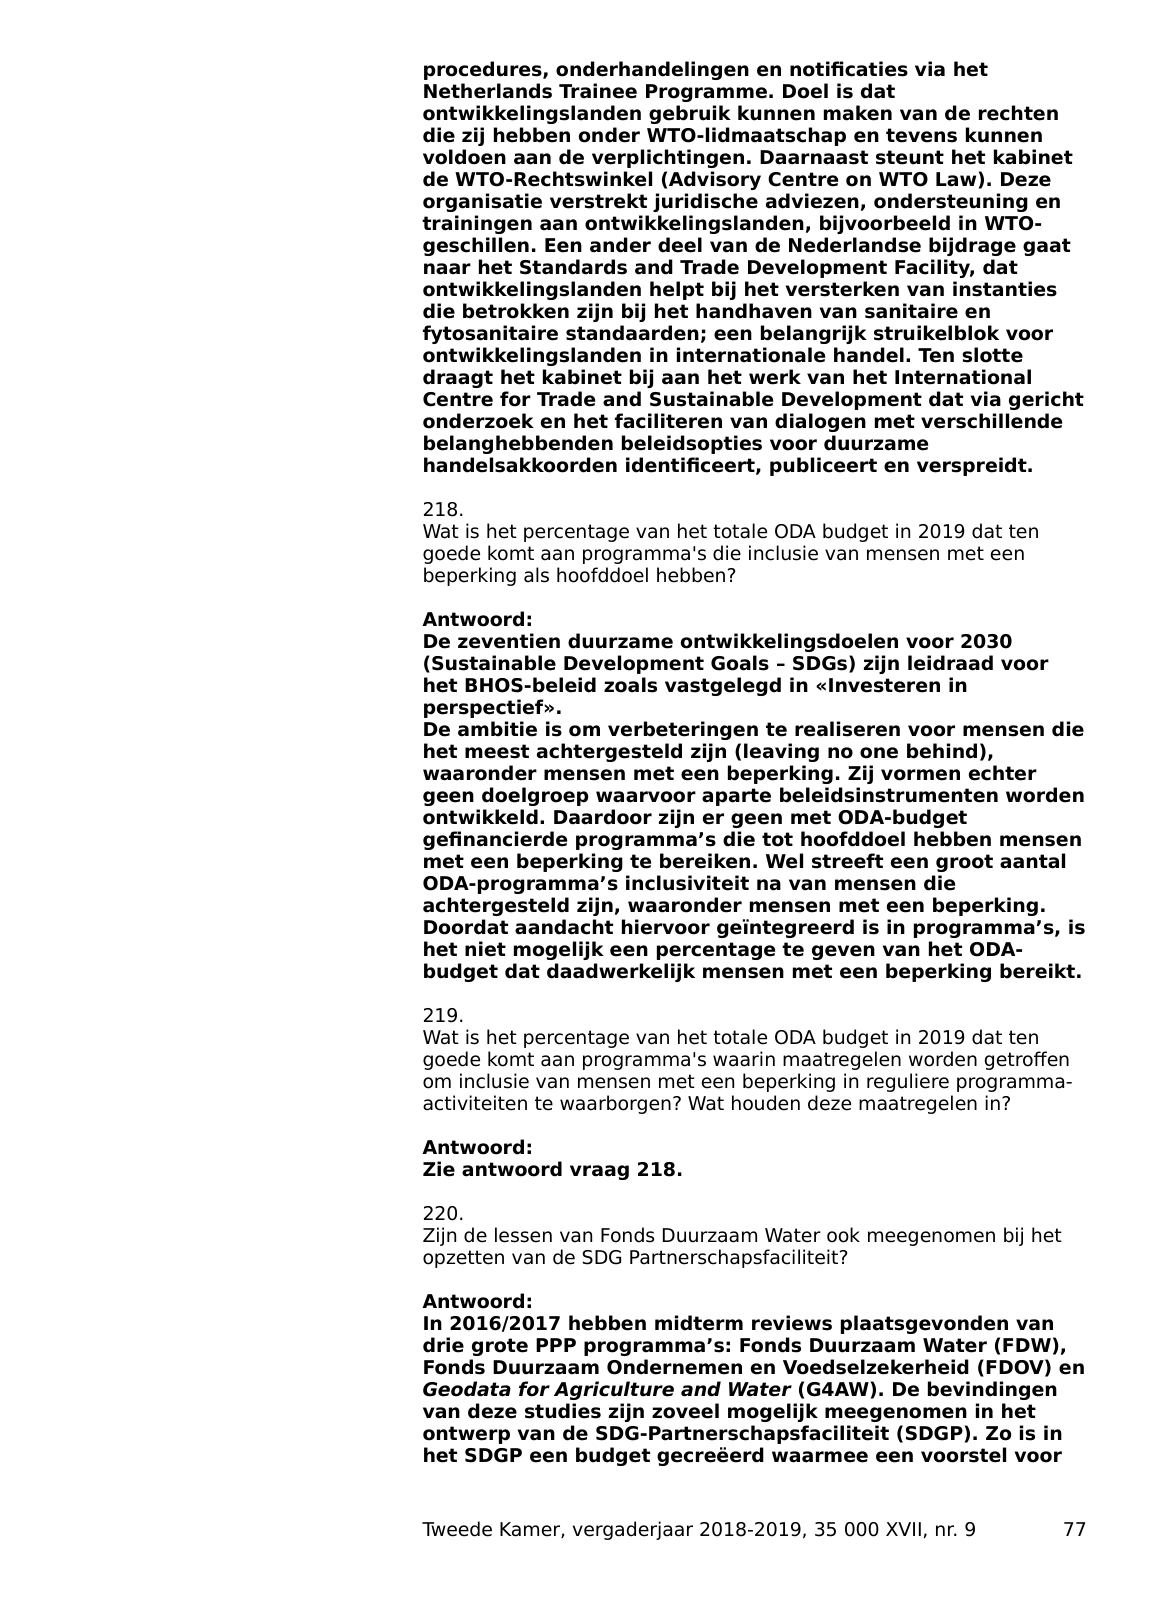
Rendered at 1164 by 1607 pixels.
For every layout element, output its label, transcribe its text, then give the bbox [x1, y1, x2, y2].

text Antwoord: [422, 1137, 1087, 1159]
text Antwoord: [422, 1291, 1087, 1313]
text 220. [422, 1203, 1087, 1225]
text procedures, onderhandelingen en notificaties via het Netherlands Trainee Programme. Doel is dat ontwikkelingslanden gebruik kunnen maken van de rechten die zij hebben onder WTO-lidmaatschap en tevens kunnen voldoen aan de verplichtingen. Daarnaast steunt het kabinet de WTO-Rechtswinkel (Advisory Centre on WTO Law). Deze organisatie verstrekt juridische adviezen, ondersteuning en trainingen aan ontwikkelingslanden, bijvoorbeeld in WTO-geschillen. Een ander deel van de Nederlandse bijdrage gaat naar het Standards and Trade Development Facility, dat ontwikkelingslanden helpt bij het versterken van instanties die betrokken zijn bij het handhaven van sanitaire en fytosanitaire standaarden; een belangrijk struikelblok voor ontwikkelingslanden in internationale handel. Ten slotte draagt het kabinet bij aan het werk van het International Centre for Trade and Sustainable Development dat via gericht onderzoek en het faciliteren van dialogen met verschillende belanghebbenden beleidsopties voor duurzame handelsakkoorden identificeert, publiceert en verspreidt. [422, 59, 1087, 477]
text Wat is het percentage van het totale ODA budget in 2019 dat ten goede komt aan programma's waarin maatregelen worden getroffen om inclusie van mensen met een beperking in reguliere programma-activiteiten te waarborgen? Wat houden deze maatregelen in? [422, 1027, 1087, 1115]
text 218. [422, 499, 1087, 521]
text De ambitie is om verbeteringen te realiseren voor mensen die het meest achtergesteld zijn (leaving no one behind), waaronder mensen met een beperking. Zij vormen echter geen doelgroep waarvoor aparte beleidsinstrumenten worden ontwikkeld. Daardoor zijn er geen met ODA-budget gefinancierde programma’s die tot hoofddoel hebben mensen met een beperking te bereiken. Wel streeft een groot aantal ODA-programma’s inclusiviteit na van mensen die achtergesteld zijn, waaronder mensen met een beperking. Doordat aandacht hiervoor geïntegreerd is in programma’s, is het niet mogelijk een percentage te geven van het ODA-budget dat daadwerkelijk mensen met een beperking bereikt. [422, 719, 1087, 983]
text Antwoord: [422, 609, 1087, 631]
text Wat is het percentage van het totale ODA budget in 2019 dat ten goede komt aan programma's die inclusie van mensen met een beperking als hoofddoel hebben? [422, 521, 1087, 587]
text Zie antwoord vraag 218. [422, 1159, 1087, 1181]
text 219. [422, 1005, 1087, 1027]
text De zeventien duurzame ontwikkelingsdoelen voor 2030 (Sustainable Development Goals – SDGs) zijn leidraad voor het BHOS-beleid zoals vastgelegd in «Investeren in perspectief». [422, 631, 1087, 719]
text Zijn de lessen van Fonds Duurzaam Water ook meegenomen bij het opzetten van de SDG Partnerschapsfaciliteit? [422, 1225, 1087, 1269]
text In 2016/2017 hebben midterm reviews plaatsgevonden van drie grote PPP programma’s: Fonds Duurzaam Water (FDW), Fonds Duurzaam Ondernemen en Voedselzekerheid (FDOV) en Geodata for Agriculture and Water (G4AW). De bevindingen van deze studies zijn zoveel mogelijk meegenomen in het ontwerp van de SDG-Partnerschapsfaciliteit (SDGP). Zo is in het SDGP een budget gecreëerd waarmee een voorstel voor [422, 1313, 1087, 1467]
